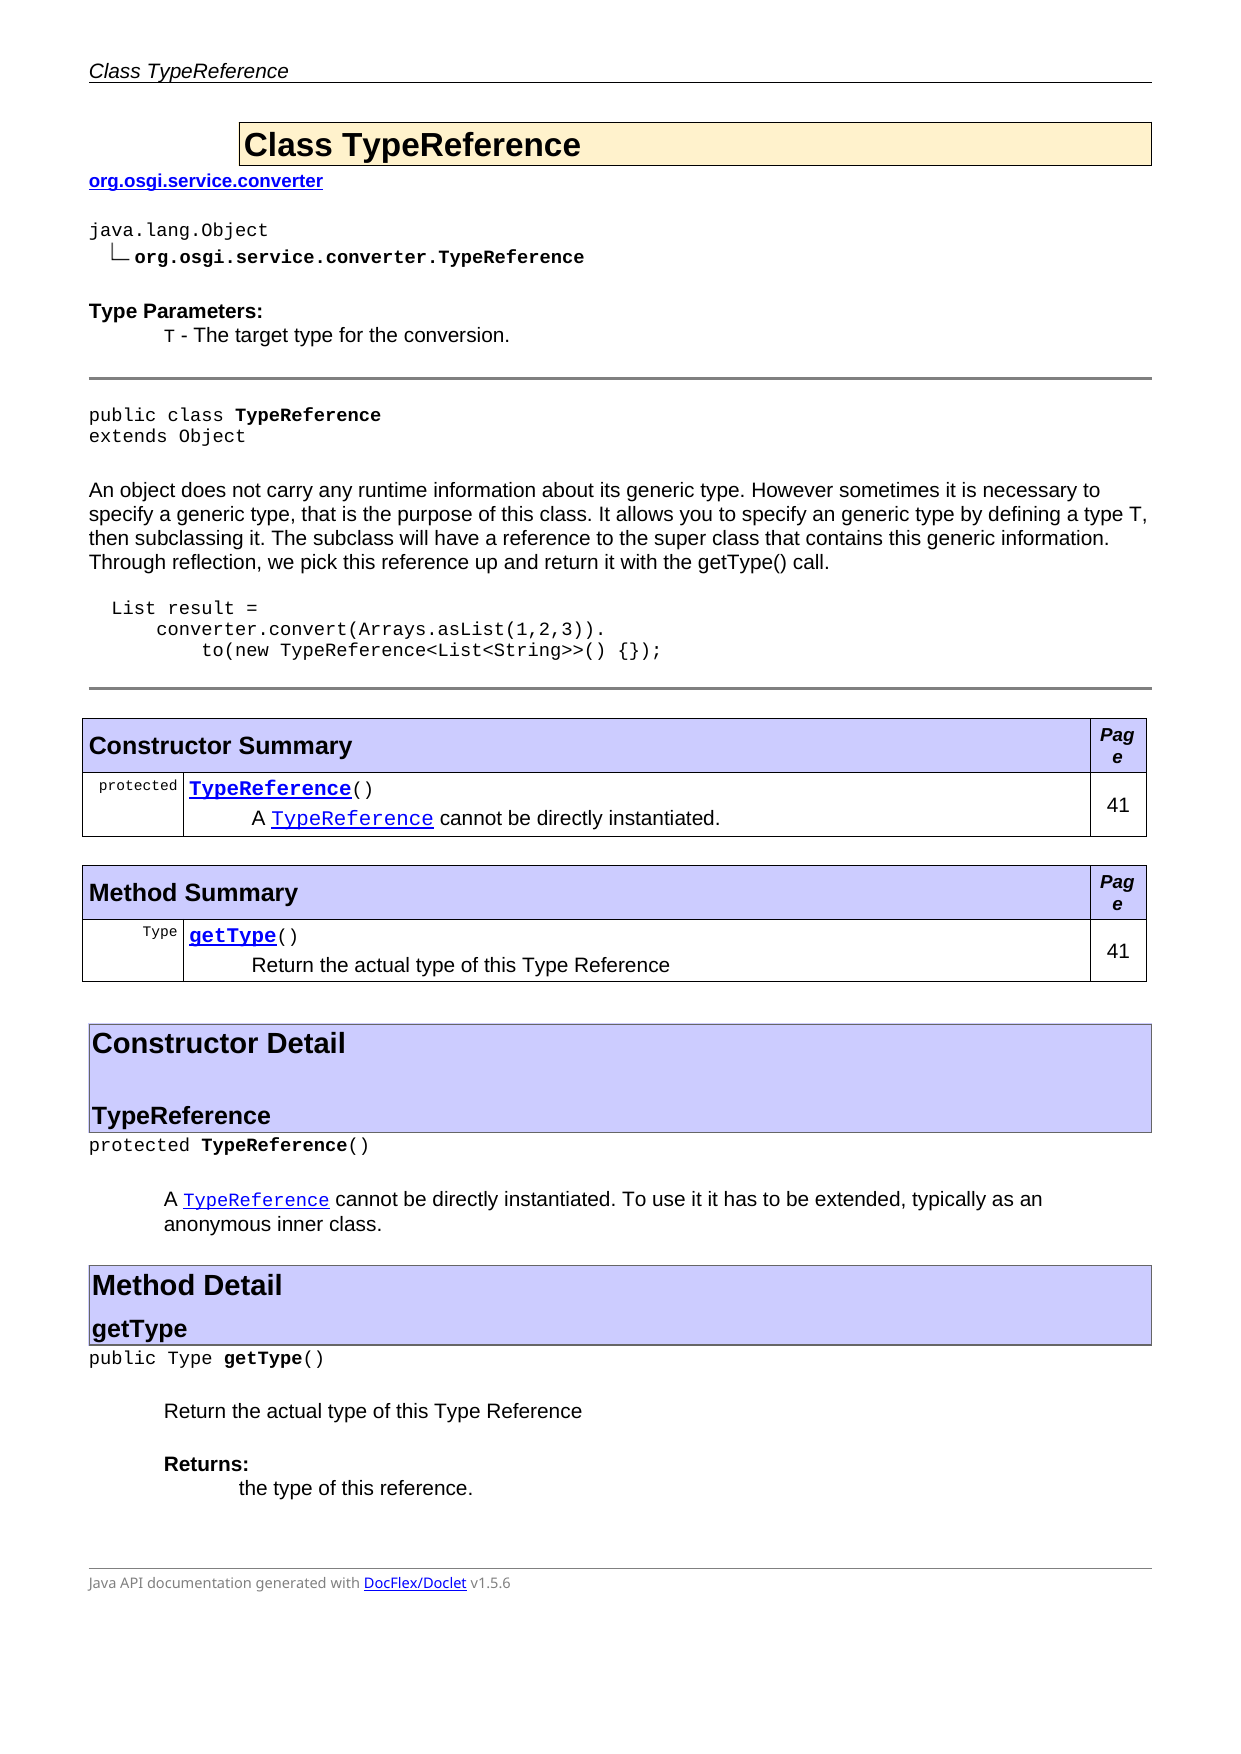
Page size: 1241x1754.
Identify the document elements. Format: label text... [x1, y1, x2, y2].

text the type of this reference. [238, 1476, 1152, 1500]
text org.osgi.service.converter [88, 170, 1152, 191]
picture [111, 241, 135, 264]
table_header Page [1091, 866, 1146, 919]
text A TypeReference cannot be directly instantiated. To use it it has to be extended, typically as an anonymous inner class. [163, 1187, 1152, 1236]
text Return the actual type of this Type Reference [163, 1399, 1152, 1423]
table_header Method Summary [83, 866, 1090, 919]
text Returns: [163, 1452, 1152, 1476]
text org.osgi.service.converter.TypeReference [88, 242, 1152, 269]
table_cell getType() Return the actual type of this Type Reference [184, 920, 1090, 981]
table_header Page [1091, 719, 1146, 772]
table_cell Type [83, 920, 183, 981]
table_header Constructor Summary [83, 719, 1090, 772]
table_cell 41 [1091, 920, 1146, 981]
subtitle Class TypeReference [240, 123, 1151, 165]
text extends Object [88, 427, 1152, 448]
table_cell TypeReference() A TypeReference cannot be directly instantiated. [184, 773, 1090, 836]
text protected TypeReference() [88, 1136, 1152, 1157]
text public class TypeReference [88, 406, 1152, 427]
table_cell protected [83, 773, 183, 836]
subtitle Method Detail [90, 1266, 1151, 1302]
table_cell 41 [1091, 773, 1146, 836]
text An object does not carry any runtime information about its generic type. However sometimes it is necessary to specify a generic type, that is the purpose of this class. It allows you to specify an generic type by defining a type T, then subclassing it. The subclass will have a reference to the super class that contains this generic information. Through reflection, we pick this reference up and return it with the getType() call. [88, 478, 1152, 573]
text public Type getType() [88, 1348, 1152, 1370]
text T - The target type for the conversion. [163, 322, 1152, 348]
text List result = converter.convert(Arrays.asList(1,2,3)). to(new TypeReference<List<String>>() {}); [88, 598, 1152, 662]
subtitle getType [90, 1311, 1151, 1344]
text java.lang.Object [88, 221, 1152, 242]
text Java API documentation generated with DocFlex/Doclet v1.5.6 [88, 1569, 1152, 1593]
subtitle TypeReference [90, 1098, 1151, 1132]
subtitle Constructor Detail [90, 1025, 1151, 1060]
text Type Parameters: [88, 298, 1152, 322]
